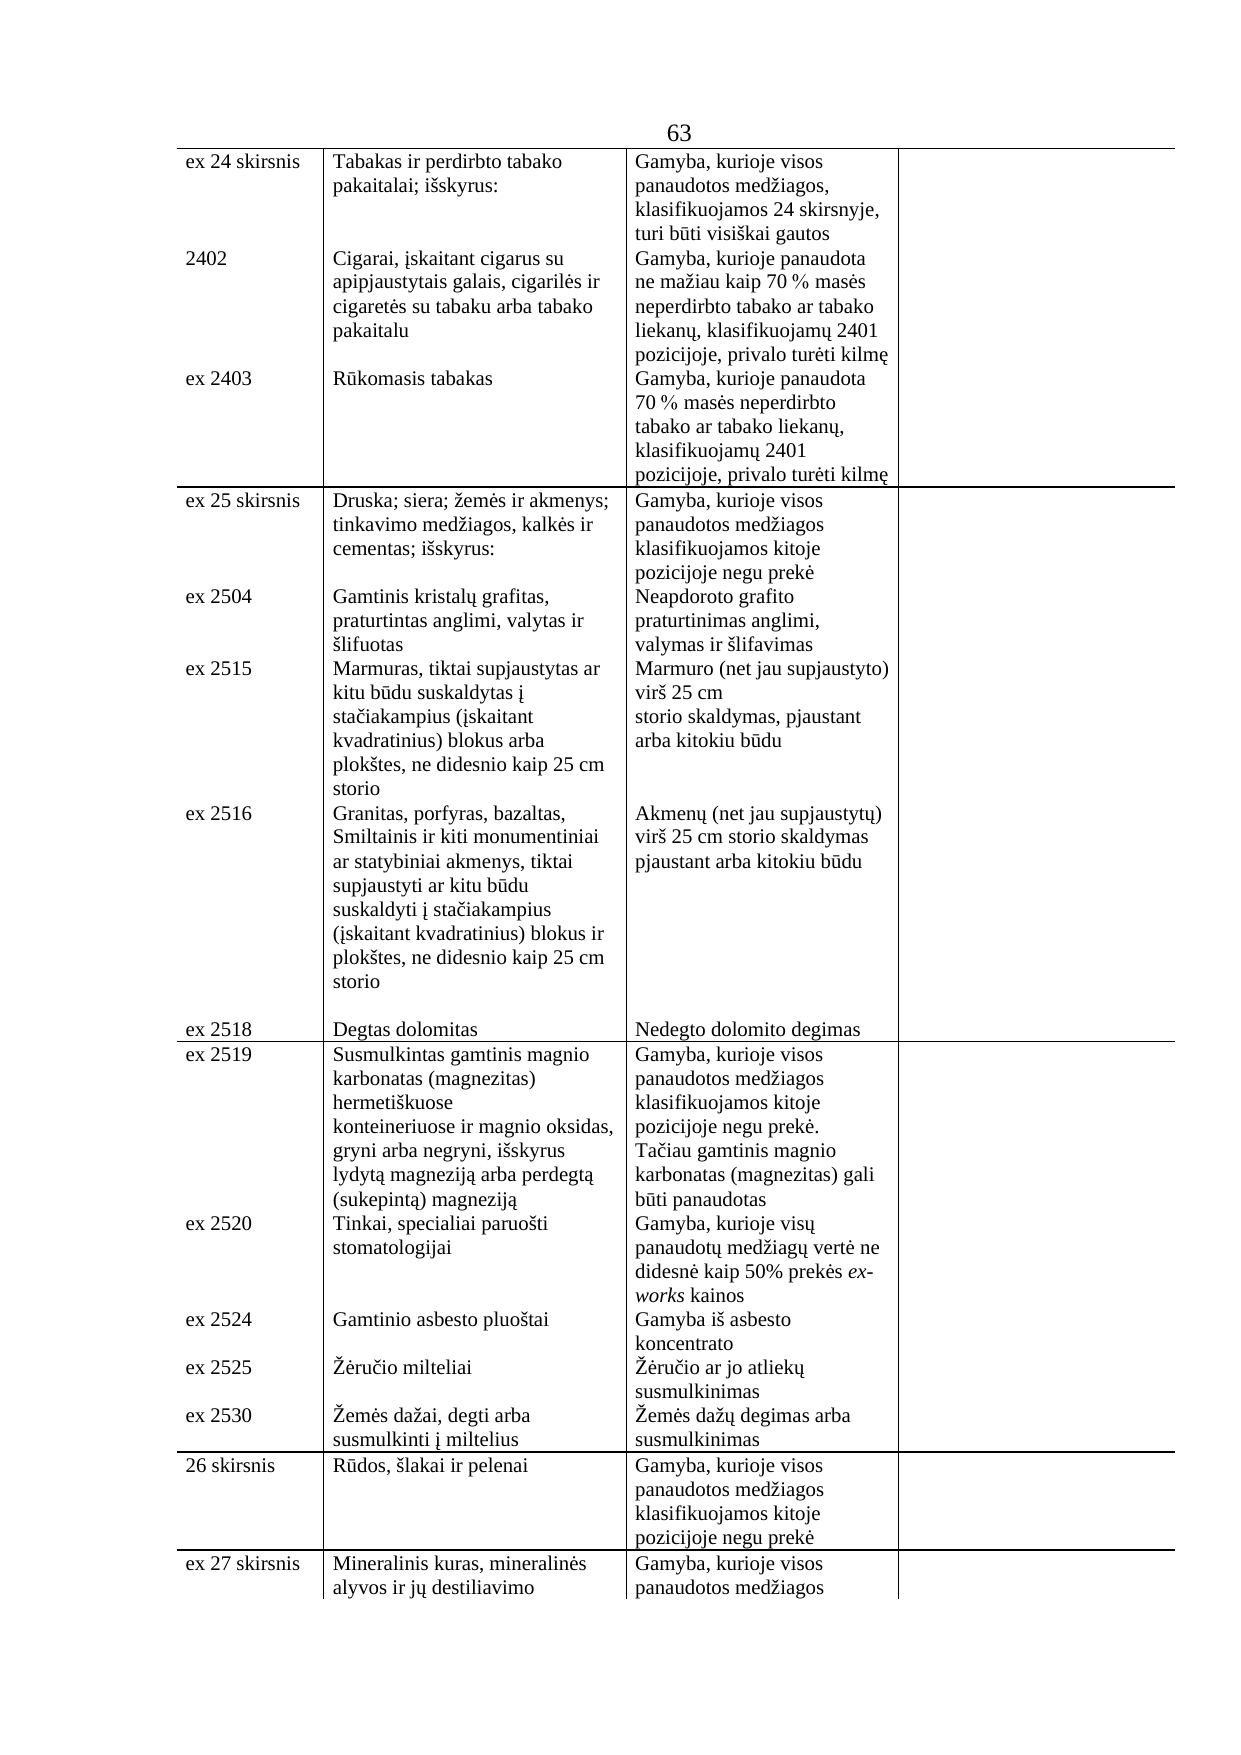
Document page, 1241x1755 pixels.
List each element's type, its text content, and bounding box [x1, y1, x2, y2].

table_cell Gamyba, kurioje panaudota ne mažiau kaip 70  masės neperdirbto tabako ar tabako liekanų, klasifikuojamų 2401 pozicijoje, privalo turėti kilmę [627, 245, 898, 366]
table_cell [1175, 366, 1181, 486]
table_cell Marmuro (net jau supjaustyto) virš 25 cm storio skaldymas, pjaustant arba kitokiu būdu [627, 656, 898, 800]
table_cell Cigarai, įskaitant cigarus su apipjaustytais galais, cigarilės ir cigaretės su tabaku arba tabako pakaitalu [324, 245, 626, 366]
table_cell Gamyba, kurioje panaudota 70  masės neperdirbto tabako ar tabako liekanų, klasifikuojamų 2401 pozicijoje, privalo turėti kilmę [627, 366, 898, 486]
table_cell ex 2520 [177, 1211, 323, 1307]
table_cell Nedegto dolomito degimas [627, 1017, 898, 1041]
table_cell [899, 584, 1175, 656]
table_cell [899, 1017, 1175, 1041]
table_cell Susmulkintas gamtinis magnio karbonatas (magnezitas) hermetiškuose konteineriuose ir magnio oksidas, gryni arba negryni, išskyrus lydytą magneziją arba perdegtą (sukepintą) magneziją [324, 1042, 626, 1211]
table_cell Tinkai, specialiai paruošti stomatologijai [324, 1211, 626, 1307]
table_cell [899, 800, 1175, 1017]
table_cell [1175, 584, 1181, 656]
table_cell [899, 488, 1175, 584]
table_cell Neapdoroto grafito praturtinimas anglimi, valymas ir šlifavimas [627, 584, 898, 656]
table_cell ex 2516 [177, 800, 323, 1017]
table_cell [899, 656, 1175, 800]
table_cell Gamyba, kurioje visos panaudotos medžiagos [627, 1551, 898, 1599]
table_cell Gamyba, kurioje visos panaudotos medžiagos, klasifikuojamos 24 skirsnyje, turi būti visiškai gautos [627, 149, 898, 245]
table_cell Gamyba iš asbesto koncentrato [627, 1307, 898, 1355]
table_cell ex 2504 [177, 584, 323, 656]
table_cell 26 skirsnis [177, 1453, 323, 1549]
table_cell ex 24 skirsnis [177, 149, 323, 245]
table_cell [1175, 1451, 1181, 1549]
table_cell [1175, 148, 1181, 245]
table_cell Žėručio ar jo atliekų susmulkinimas [627, 1355, 898, 1403]
table_cell [1175, 1307, 1181, 1355]
table_cell [1175, 1017, 1181, 1041]
table_cell Gamyba, kurioje visos panaudotos medžiagos klasifikuojamos kitoje pozicijoje negu prekė [627, 488, 898, 584]
table_cell Gamyba, kurioje visų panaudotų medžiagų vertė ne didesnė kaip 50% prekės ex-works kainos [627, 1211, 898, 1307]
table_cell ex 27 skirsnis [177, 1551, 323, 1599]
table_cell [1175, 1549, 1181, 1599]
table_cell [899, 366, 1175, 486]
table_cell Žemės dažų degimas arba susmulkinimas [627, 1403, 898, 1451]
table_cell [899, 1307, 1175, 1355]
table_cell 2402 [177, 245, 323, 366]
table_cell [899, 149, 1175, 245]
table_cell ex 2515 [177, 656, 323, 800]
table_cell [899, 1211, 1175, 1307]
table_cell ex 25 skirsnis [177, 488, 323, 584]
table_cell Žėručio milteliai [324, 1355, 626, 1403]
table_cell Druska; siera; žemės ir akmenys; tinkavimo medžiagos, kalkės ir cementas; išskyrus: [324, 488, 626, 584]
table_cell ex 2519 [177, 1042, 323, 1211]
table_cell Tabakas ir perdirbto tabako pakaitalai; išskyrus: [324, 149, 626, 245]
table_cell ex 2518 [177, 1017, 323, 1041]
table_cell [1175, 486, 1181, 584]
table_cell [1175, 245, 1181, 366]
table_cell [1175, 1355, 1181, 1403]
table_cell [899, 1403, 1175, 1451]
table_cell Granitas, porfyras, bazaltas, Smiltainis ir kiti monumentiniai ar statybiniai akmenys, tiktai supjaustyti ar kitu būdu suskaldyti į stačiakampius (įskaitant kvadratinius) blokus ir plokštes, ne didesnio kaip 25 cm storio [324, 800, 626, 1017]
table_cell [1175, 800, 1181, 1017]
table_cell [899, 1551, 1175, 1599]
table_cell ex 2525 [177, 1355, 323, 1403]
table_cell Marmuras, tiktai supjaustytas ar kitu būdu suskaldytas į stačiakampius (įskaitant kvadratinius) blokus arba plokštes, ne didesnio kaip 25 cm storio [324, 656, 626, 800]
table_cell [899, 1355, 1175, 1403]
table_cell Gamtinis kristalų grafitas, praturtintas anglimi, valytas ir šlifuotas [324, 584, 626, 656]
table_cell Gamyba, kurioje visos panaudotos medžiagos klasifikuojamos kitoje pozicijoje negu prekė. Tačiau gamtinis magnio karbonatas (magnezitas) gali būti panaudotas [627, 1042, 898, 1211]
table_cell Degtas dolomitas [324, 1017, 626, 1041]
table_cell ex 2403 [177, 366, 323, 486]
table_cell Mineralinis kuras, mineralinės alyvos ir jų destiliavimo [324, 1551, 626, 1599]
table_cell [899, 1042, 1175, 1211]
table_cell [1175, 1403, 1181, 1451]
table_cell Akmenų (net jau supjaustytų) virš 25 cm storio skaldymas pjaustant arba kitokiu būdu [627, 800, 898, 1017]
table_cell Rūdos, šlakai ir pelenai [324, 1453, 626, 1549]
table_cell Žemės dažai, degti arba susmulkinti į miltelius [324, 1403, 626, 1451]
table_cell [1175, 656, 1181, 800]
table_cell ex 2524 [177, 1307, 323, 1355]
table_cell [899, 245, 1175, 366]
table_cell Rūkomasis tabakas [324, 366, 626, 486]
table_cell [899, 1453, 1175, 1549]
table_cell ex 2530 [177, 1403, 323, 1451]
table_cell Gamtinio asbesto pluoštai [324, 1307, 626, 1355]
table_cell [1175, 1211, 1181, 1307]
table_cell Gamyba, kurioje visos panaudotos medžiagos klasifikuojamos kitoje pozicijoje negu prekė [627, 1453, 898, 1549]
table_cell [1175, 1041, 1181, 1211]
